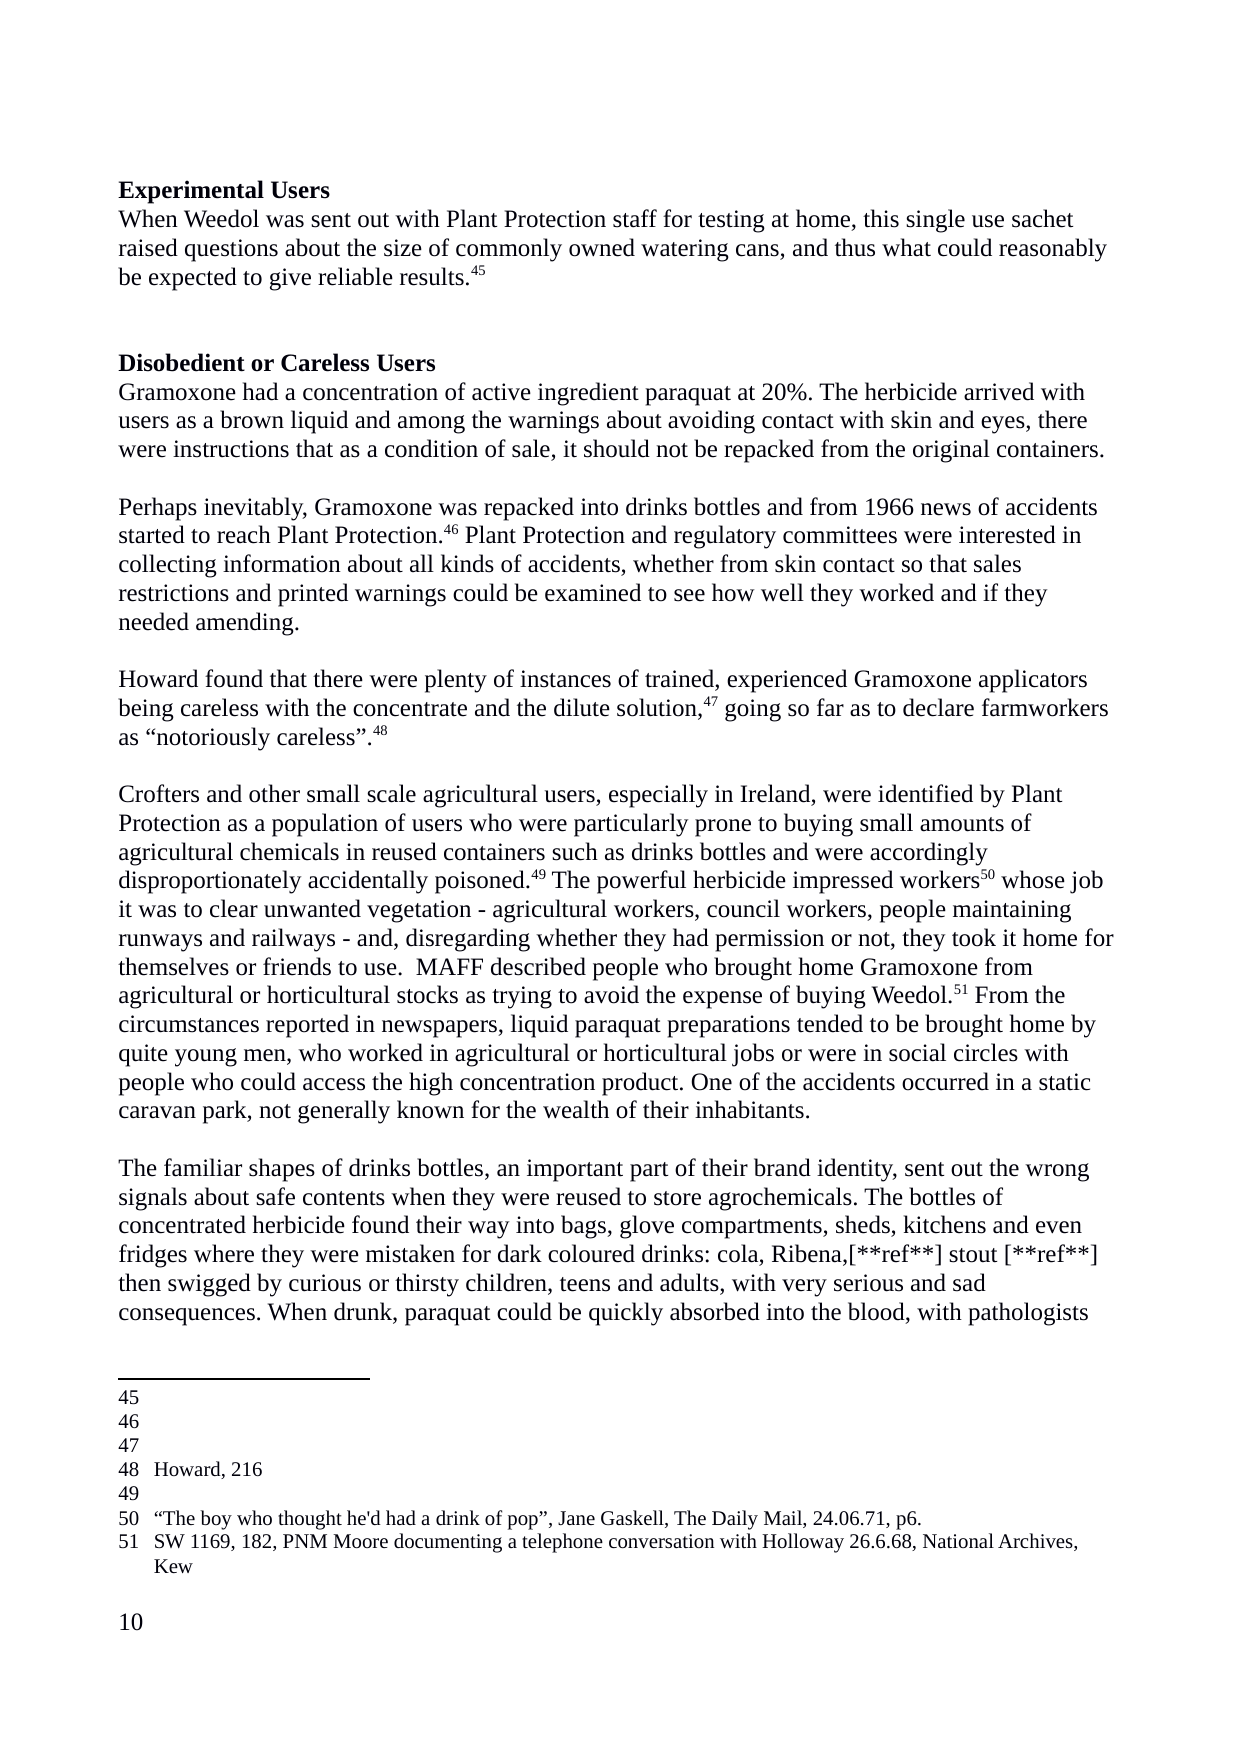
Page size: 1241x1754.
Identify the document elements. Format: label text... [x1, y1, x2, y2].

text Gramoxone had a concentration of active ingredient paraquat at 20%. The herbicide arrived with users as a brown liquid and among the warnings about avoiding contact with skin and eyes, there were instructions that as a condition of sale, it should not be repacked from the original containers. [118, 377, 1122, 463]
text Howard, 216 [118, 1457, 1122, 1481]
text Howard found that there were plenty of instances of trained, experienced Gramoxone applicators being careless with the concentrate and the dilute solution, going so far as to declare farmworkers as “notoriously careless”. [118, 664, 1122, 751]
text Experimental Users [118, 176, 1122, 204]
text SW 1169, 182, PNM Moore documenting a telephone conversation with Holloway 26.6.68, National Archives, Kew [118, 1529, 1122, 1578]
text “The boy who thought he'd had a drink of pop”, Jane Gaskell, The Daily Mail, 24.06.71, p6. [118, 1505, 1122, 1529]
text When Weedol was sent out with Plant Protection staff for testing at home, this single use sachet raised questions about the size of commonly owned watering cans, and thus what could reasonably be expected to give reliable results. [118, 204, 1122, 291]
text The familiar shapes of drinks bottles, an important part of their brand identity, sent out the wrong signals about safe contents when they were reused to store agrochemicals. The bottles of concentrated herbicide found their way into bags, glove compartments, sheds, kitchens and even fridges where they were mistaken for dark coloured drinks: cola, Ribena,[**ref**] stout [**ref**] then swigged by curious or thirsty children, teens and adults, with very serious and sad consequences. When drunk, paraquat could be quickly absorbed into the blood, with pathologists [118, 1153, 1122, 1326]
text Crofters and other small scale agricultural users, especially in Ireland, were identified by Plant Protection as a population of users who were particularly prone to buying small amounts of agricultural chemicals in reused containers such as drinks bottles and were accordingly disproportionately accidentally poisoned. The powerful herbicide impressed workers whose job it was to clear unwanted vegetation - agricultural workers, council workers, people maintaining runways and railways - and, disregarding whether they had permission or not, they took it home for themselves or friends to use. MAFF described people who brought home Gramoxone from agricultural or horticultural stocks as trying to avoid the expense of buying Weedol. From the circumstances reported in newspapers, liquid paraquat preparations tended to be brought home by quite young men, who worked in agricultural or horticultural jobs or were in social circles with people who could access the high concentration product. One of the accidents occurred in a static caravan park, not generally known for the wealth of their inhabitants. [118, 779, 1122, 1124]
text Perhaps inevitably, Gramoxone was repacked into drinks bottles and from 1966 news of accidents started to reach Plant Protection. Plant Protection and regulatory committees were interested in collecting information about all kinds of accidents, whether from skin contact so that sales restrictions and printed warnings could be examined to see how well they worked and if they needed amending. [118, 492, 1122, 636]
text Disobedient or Careless Users [118, 348, 1122, 377]
